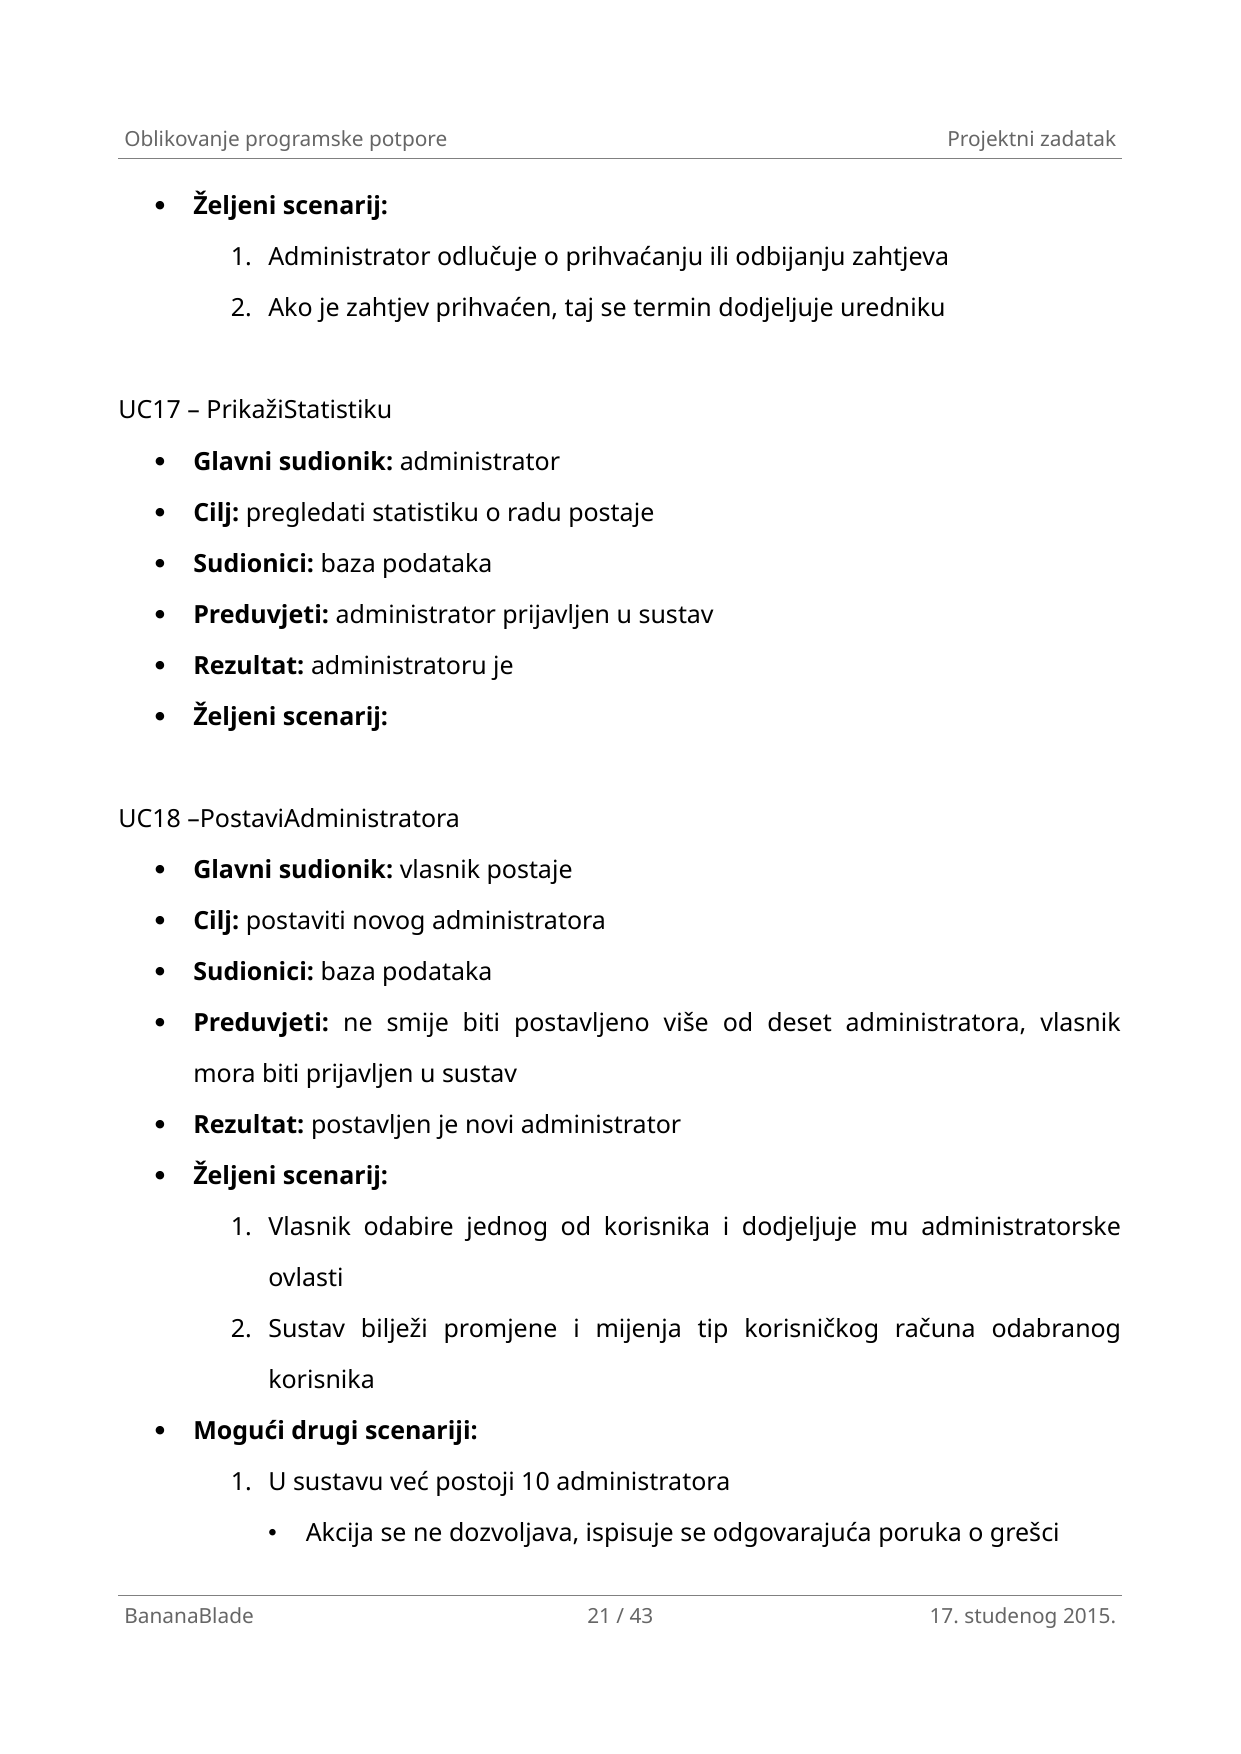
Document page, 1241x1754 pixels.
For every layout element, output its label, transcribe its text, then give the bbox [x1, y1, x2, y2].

text UC18 –PostaviAdministratora [118, 801, 1122, 834]
list Željeni scenarij: [156, 698, 1122, 732]
list Vlasnik odabire jednog od korisnika i dodjeljuje mu administratorske ovlasti [231, 1209, 1122, 1294]
list Akcija se ne dozvoljava, ispisuje se odgovarajuća poruka o grešci [268, 1515, 1122, 1549]
list Glavni sudionik: administrator [156, 443, 1122, 477]
list Sudionici: baza podataka [156, 545, 1122, 579]
list Preduvjeti: administrator prijavljen u sustav [156, 596, 1122, 630]
list Cilj: postaviti novog administratora [156, 903, 1122, 937]
list Administrator odlučuje o prihvaćanju ili odbijanju zahtjeva [231, 239, 1122, 273]
list Ako je zahtjev prihvaćen, taj se termin dodjeljuje uredniku [231, 290, 1122, 324]
list Cilj: pregledati statistiku o radu postaje [156, 494, 1122, 528]
list Željeni scenarij: [156, 188, 1122, 222]
list Rezultat: administratoru je [156, 647, 1122, 681]
text UC17 – PrikažiStatistiku [118, 392, 1122, 426]
list Rezultat: postavljen je novi administrator [156, 1107, 1122, 1141]
list Preduvjeti: ne smije biti postavljeno više od deset administratora, vlasnik mora biti prijavljen u sustav [156, 1005, 1122, 1090]
list Glavni sudionik: vlasnik postaje [156, 852, 1122, 886]
list U sustavu već postoji 10 administratora [231, 1464, 1122, 1498]
list Mogući drugi scenariji: [156, 1413, 1122, 1447]
list Sudionici: baza podataka [156, 954, 1122, 988]
list Sustav bilježi promjene i mijenja tip korisničkog računa odabranog korisnika [231, 1311, 1122, 1396]
list Željeni scenarij: [156, 1158, 1122, 1192]
